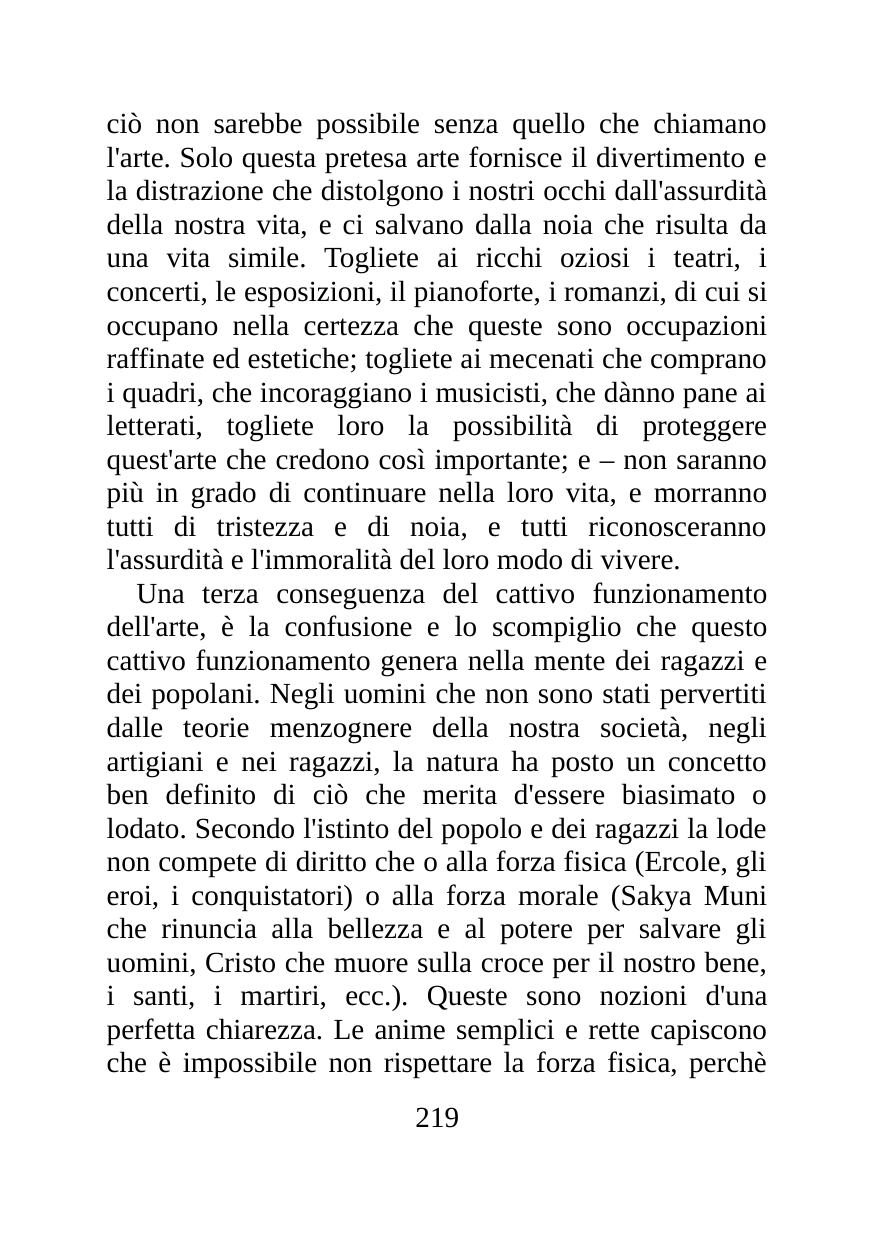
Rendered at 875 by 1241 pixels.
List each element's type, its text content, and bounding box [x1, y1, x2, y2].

text Una terza conseguenza del cattivo funzionamento dell'arte, è la confusione e lo scompiglio che questo cattivo funzionamento genera nella mente dei ragazzi e dei popolani. Negli uomini che non sono stati pervertiti dalle teorie menzognere della nostra società, negli artigiani e nei ragazzi, la natura ha posto un concetto ben definito di ciò che merita d'essere biasimato o lodato. Secondo l'istinto del popolo e dei ragazzi la lode non compete di diritto che o alla forza fisica (Ercole, gli eroi, i conquistatori) o alla forza morale (Sakya Muni che rinuncia alla bellezza e al potere per salvare gli uomini, Cristo che muore sulla croce per il nostro bene, i santi, i martiri, ecc.). Queste sono nozioni d'una perfetta chiarezza. Le anime semplici e rette capiscono che è impossibile non rispettare la forza fisica, perchè [106, 576, 768, 1079]
text ciò non sarebbe possibile senza quello che chiamano l'arte. Solo questa pretesa arte fornisce il divertimento e la distrazione che distolgono i nostri occhi dall'assurdità della nostra vita, e ci salvano dalla noia che risulta da una vita simile. Togliete ai ricchi oziosi i teatri, i concerti, le esposizioni, il pianoforte, i romanzi, di cui si occupano nella certezza che queste sono occupazioni raffinate ed estetiche; togliete ai mecenati che comprano i quadri, che incoraggiano i musicisti, che dànno pane ai letterati, togliete loro la possibilità di proteggere quest'arte che credono così importante; e ‒ non saranno più in grado di continuare nella loro vita, e morranno tutti di tristezza e di noia, e tutti riconosceranno l'assurdità e l'immoralità del loro modo di vivere. [106, 106, 768, 576]
